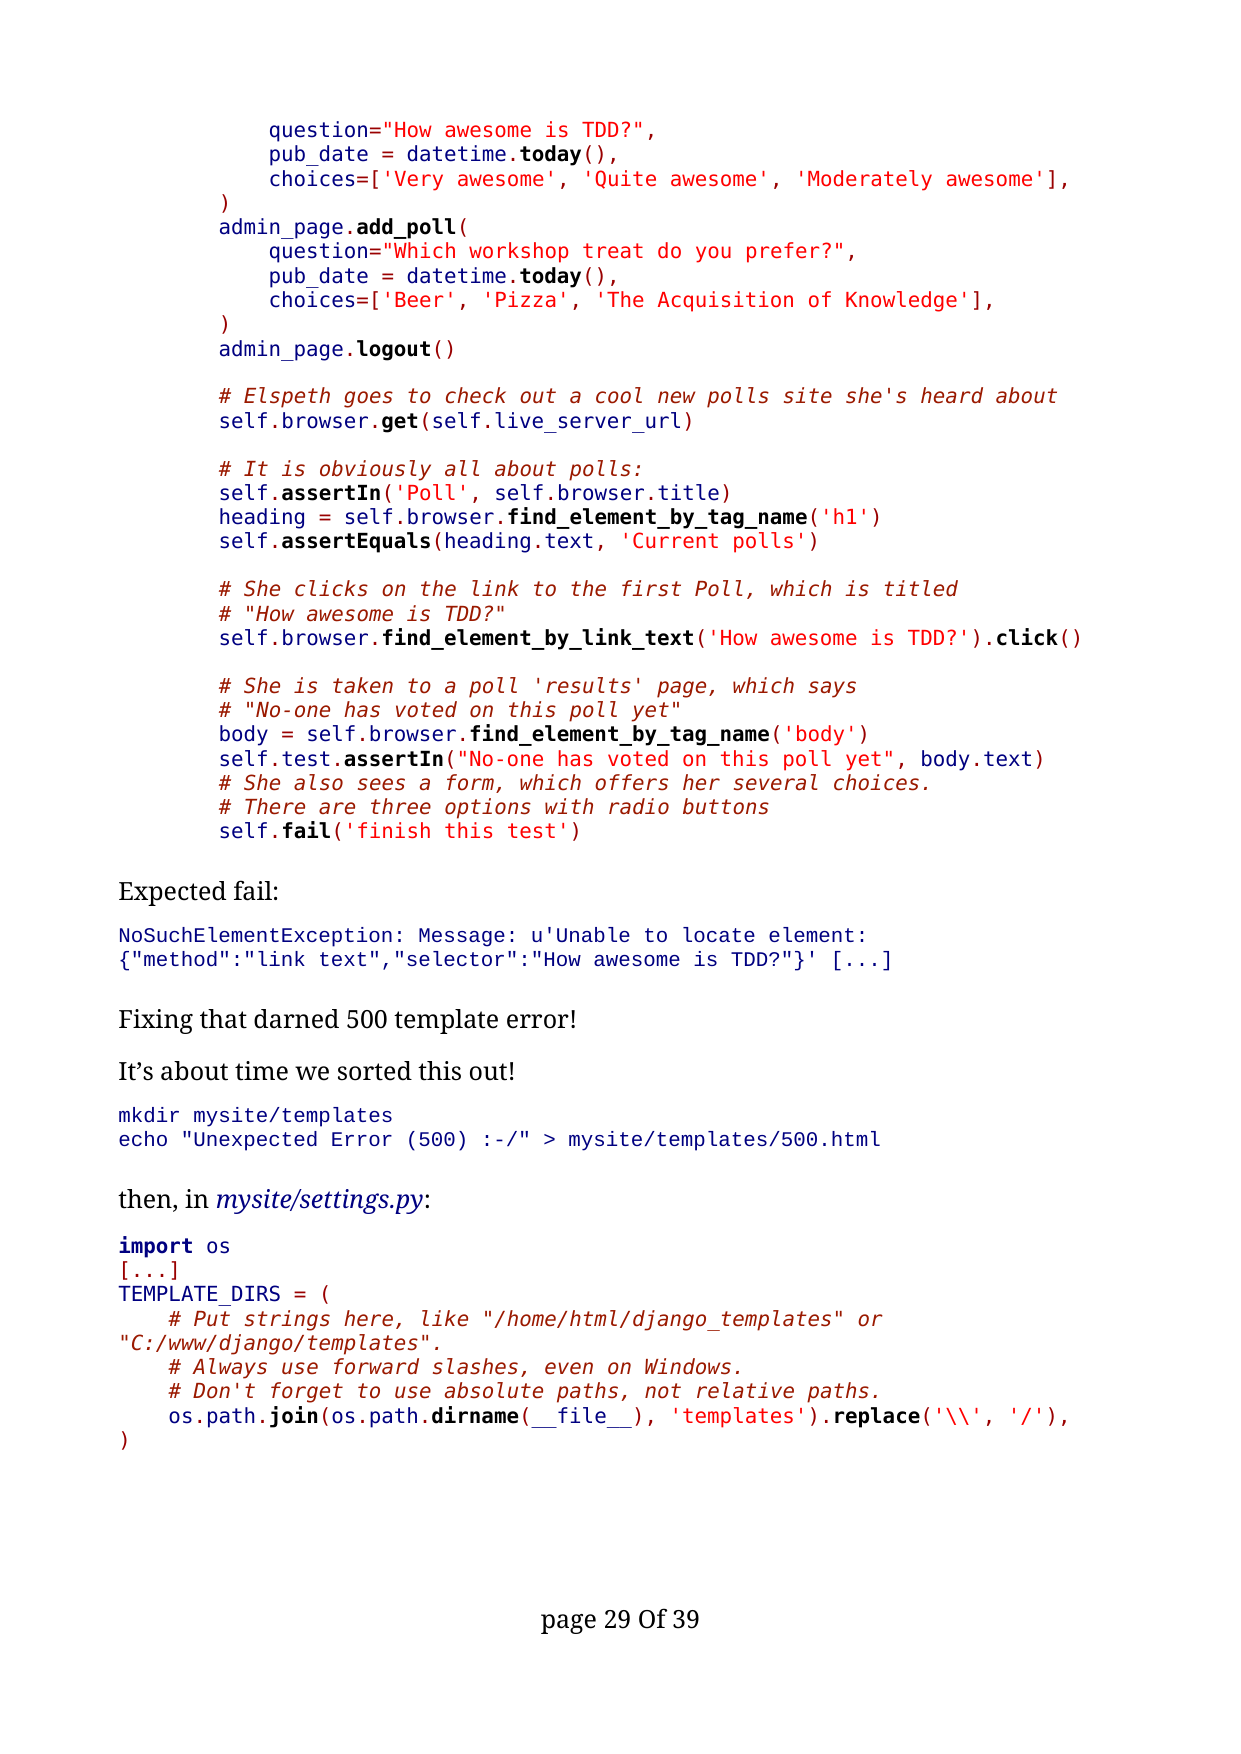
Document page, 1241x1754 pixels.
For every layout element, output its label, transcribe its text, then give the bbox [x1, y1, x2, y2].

text Expected fail: [118, 873, 1122, 907]
text NoSuchElementException: Message: u'Unable to locate element: [118, 925, 1122, 949]
text ) [118, 1428, 1122, 1452]
text heading = self.browser.find_element_by_tag_name('h1') [118, 505, 1122, 529]
text self.assertIn('Poll', self.browser.title) [118, 481, 1122, 505]
text Fixing that darned 500 template error! [118, 1002, 1122, 1036]
text self.fail('finish this test') [118, 819, 1122, 844]
text self.browser.get(self.live_server_url) [118, 409, 1122, 433]
text # Don't forget to use absolute paths, not relative paths. [118, 1379, 1122, 1404]
text pub_date = datetime.today(), [118, 264, 1122, 288]
text # Put strings here, like "/home/html/django_templates" or "C:/www/django/templates". [118, 1307, 1122, 1355]
text # It is obviously all about polls: [118, 457, 1122, 481]
text question="How awesome is TDD?", [118, 118, 1122, 142]
text self.assertEquals(heading.text, 'Current polls') [118, 529, 1122, 554]
text mkdir mysite/templates [118, 1105, 1122, 1129]
text import os [118, 1234, 1122, 1258]
text TEMPLATE_DIRS = ( [118, 1282, 1122, 1307]
text admin_page.logout() [118, 337, 1122, 361]
text ) [118, 312, 1122, 337]
text # "No-one has voted on this poll yet" [118, 698, 1122, 722]
text # Elspeth goes to check out a cool new polls site she's heard about [118, 384, 1122, 409]
text body = self.browser.find_element_by_tag_name('body') [118, 722, 1122, 747]
text choices=['Very awesome', 'Quite awesome', 'Moderately awesome'], [118, 167, 1122, 191]
text # "How awesome is TDD?" [118, 602, 1122, 626]
text [...] [118, 1258, 1122, 1282]
text question="Which workshop treat do you prefer?", [118, 239, 1122, 264]
text It’s about time we sorted this out! [118, 1053, 1122, 1088]
text pub_date = datetime.today(), [118, 142, 1122, 167]
text os.path.join(os.path.dirname(__file__), 'templates').replace('\\', '/'), [118, 1404, 1122, 1428]
text admin_page.add_poll( [118, 215, 1122, 239]
text then, in mysite/settings.py: [118, 1182, 1122, 1216]
text ) [118, 191, 1122, 215]
text self.browser.find_element_by_link_text('How awesome is TDD?').click() [118, 626, 1122, 650]
text {"method":"link text","selector":"How awesome is TDD?"}' [...] [118, 949, 1122, 972]
text # She clicks on the link to the first Poll, which is titled [118, 577, 1122, 602]
text echo "Unexpected Error (500) :-/" > mysite/templates/500.html [118, 1129, 1122, 1153]
text # There are three options with radio buttons [118, 795, 1122, 819]
text # Always use forward slashes, even on Windows. [118, 1355, 1122, 1379]
text self.test.assertIn("No-one has voted on this poll yet", body.text) [118, 747, 1122, 771]
text # She also sees a form, which offers her several choices. [118, 771, 1122, 795]
text choices=['Beer', 'Pizza', 'The Acquisition of Knowledge'], [118, 288, 1122, 312]
text # She is taken to a poll 'results' page, which says [118, 674, 1122, 698]
